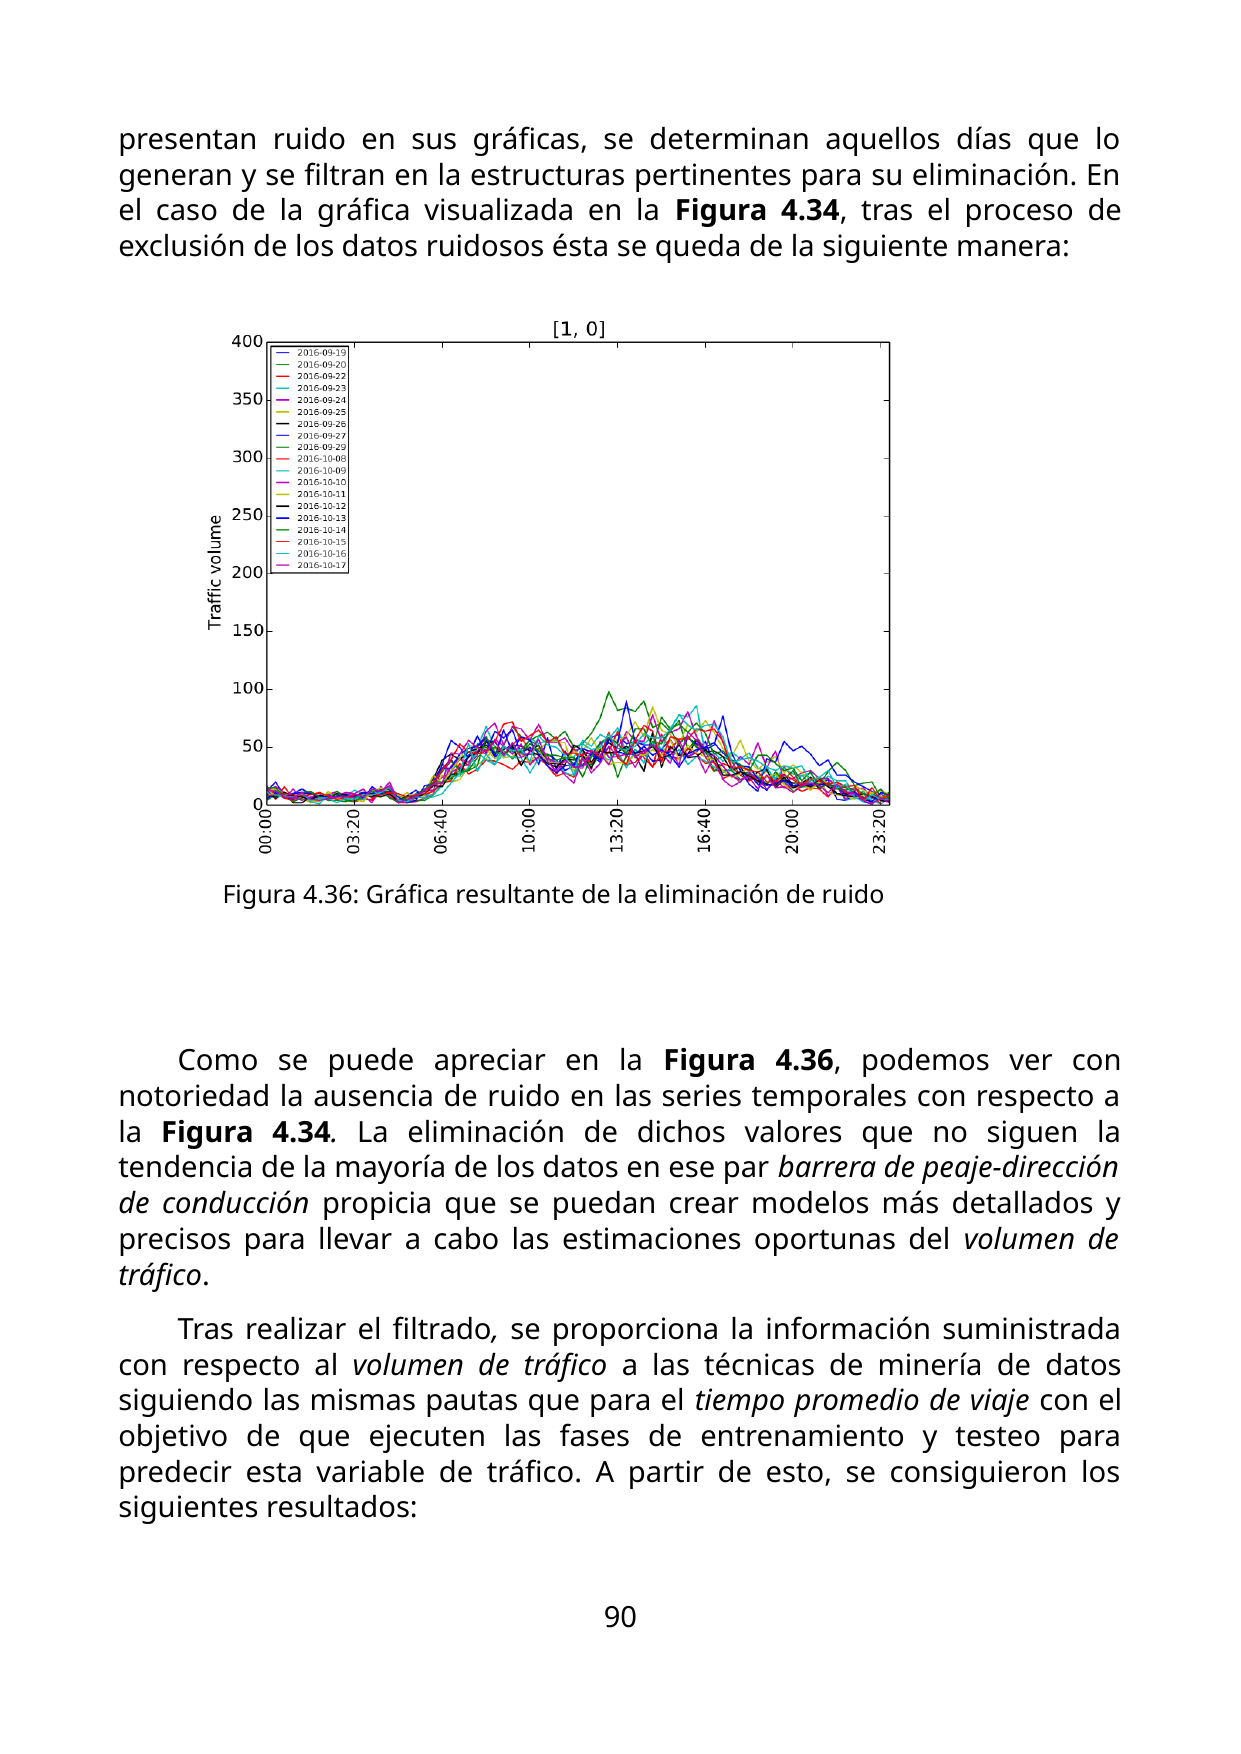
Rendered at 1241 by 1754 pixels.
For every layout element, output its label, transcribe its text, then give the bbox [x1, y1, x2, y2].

text Figura 4.36: Gráfica resultante de la eliminación de ruido [194, 860, 913, 910]
picture [193, 307, 914, 860]
text presentan ruido en sus gráficas, se determinan aquellos días que lo generan y se filtran en la estructuras pertinentes para su eliminación. En el caso de la gráfica visualizada en la Figura 4.34, tras el proceso de exclusión de los datos ruidosos ésta se queda de la siguiente manera: [118, 118, 1122, 265]
text Tras realizar el filtrado, se proporciona la información suministrada con respecto al volumen de tráfico a las técnicas de minería de datos siguiendo las mismas pautas que para el tiempo promedio de viaje con el objetivo de que ejecuten las fases de entrenamiento y testeo para predecir esta variable de tráfico. A partir de esto, se consiguieron los siguientes resultados: [118, 1308, 1122, 1526]
text Como se puede apreciar en la Figura 4.36, podemos ver con notoriedad la ausencia de ruido en las series temporales con respecto a la Figura 4.34. La eliminación de dichos valores que no siguen la tendencia de la mayoría de los datos en ese par barrera de peaje-dirección de conducción propicia que se puedan crear modelos más detallados y precisos para llevar a cabo las estimaciones oportunas del volumen de tráfico. [118, 1039, 1122, 1293]
